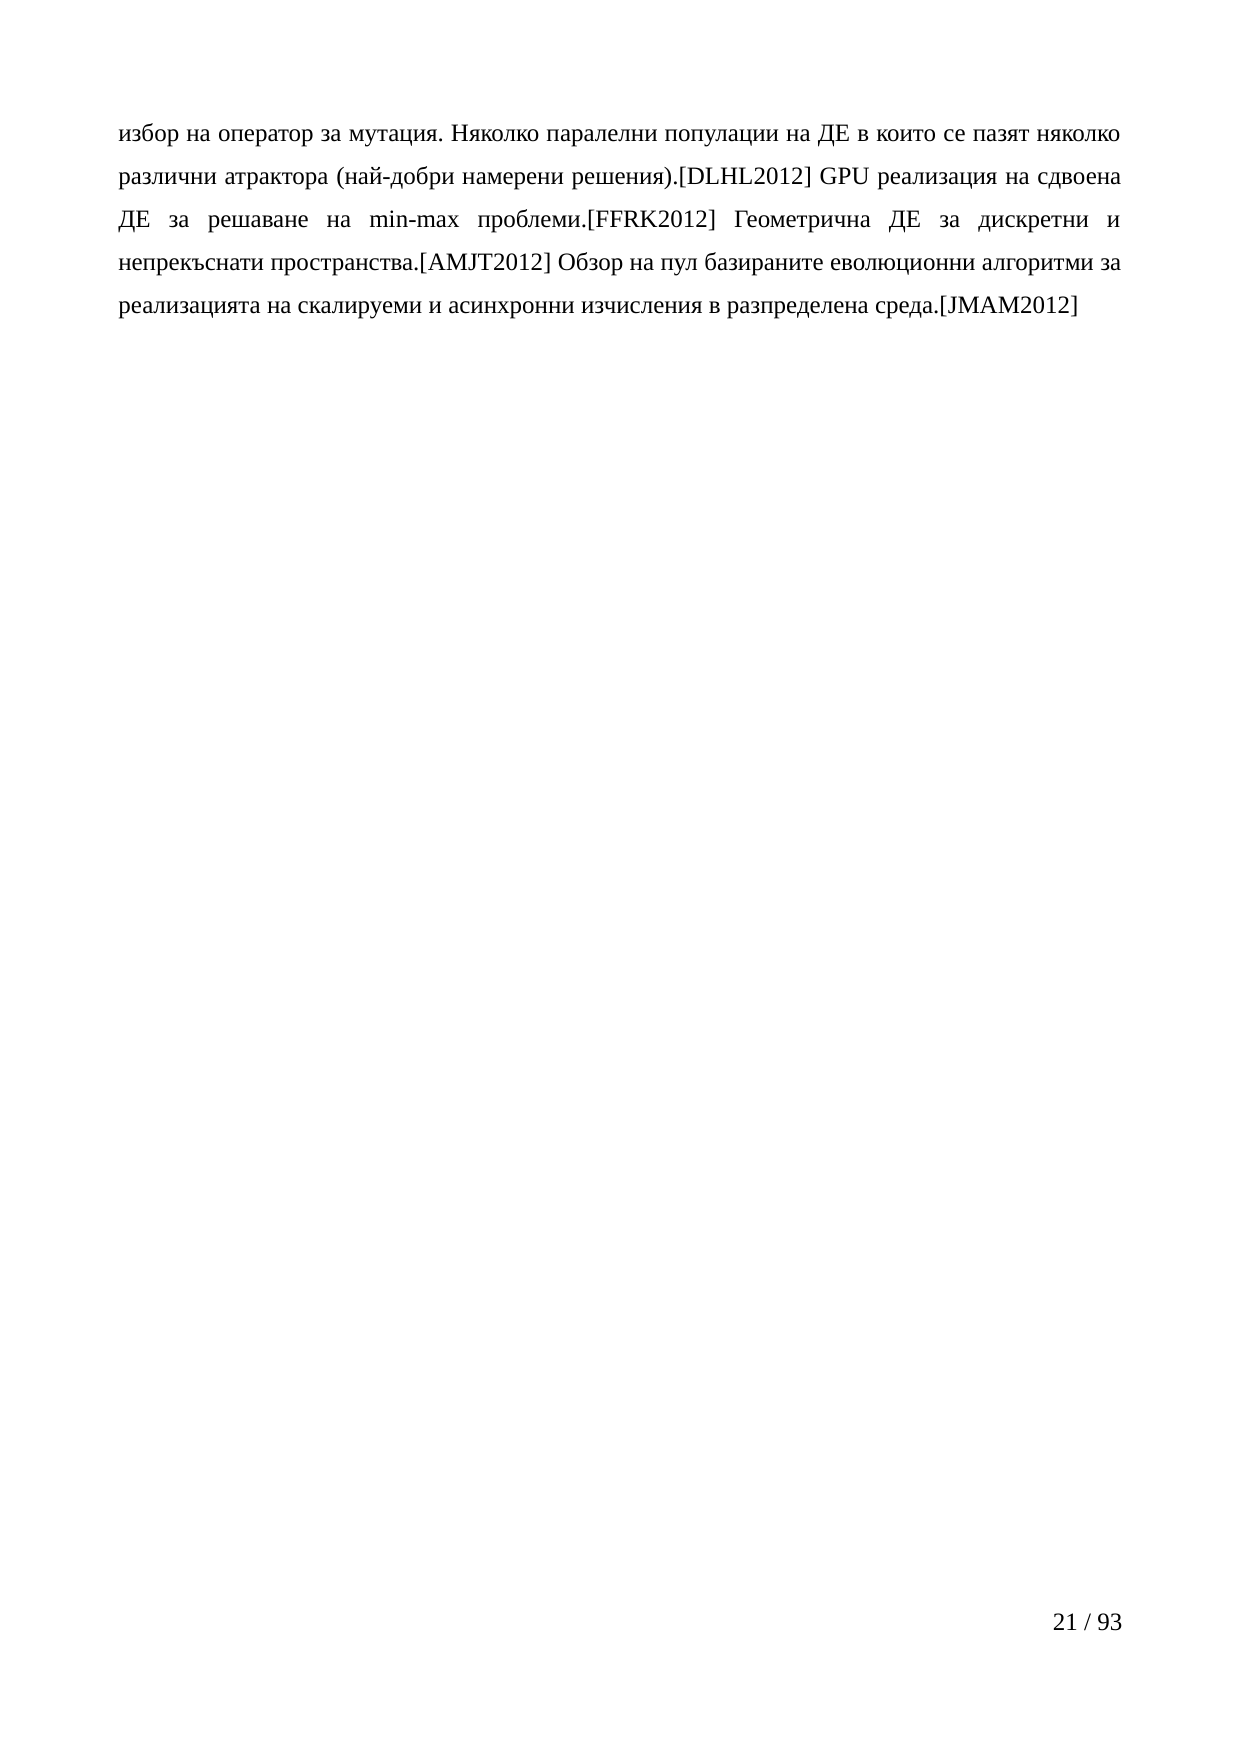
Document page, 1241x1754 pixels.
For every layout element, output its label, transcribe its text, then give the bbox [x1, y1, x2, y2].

text избор на оператор за мутация. Няколко паралелни популации на ДЕ в които се пазят няколко различни атрактора (най-добри намерени решения).[DLHL2012] GPU реализация на сдвоена ДЕ за решаване на min-max проблеми.[FFRK2012] Геометрична ДЕ за дискретни и непрекъснати пространства.[AMJT2012] Обзор на пул базираните еволюционни алгоритми за реализацията на скалируеми и асинхронни изчисления в разпределена среда.[JMAM2012] [118, 118, 1122, 319]
